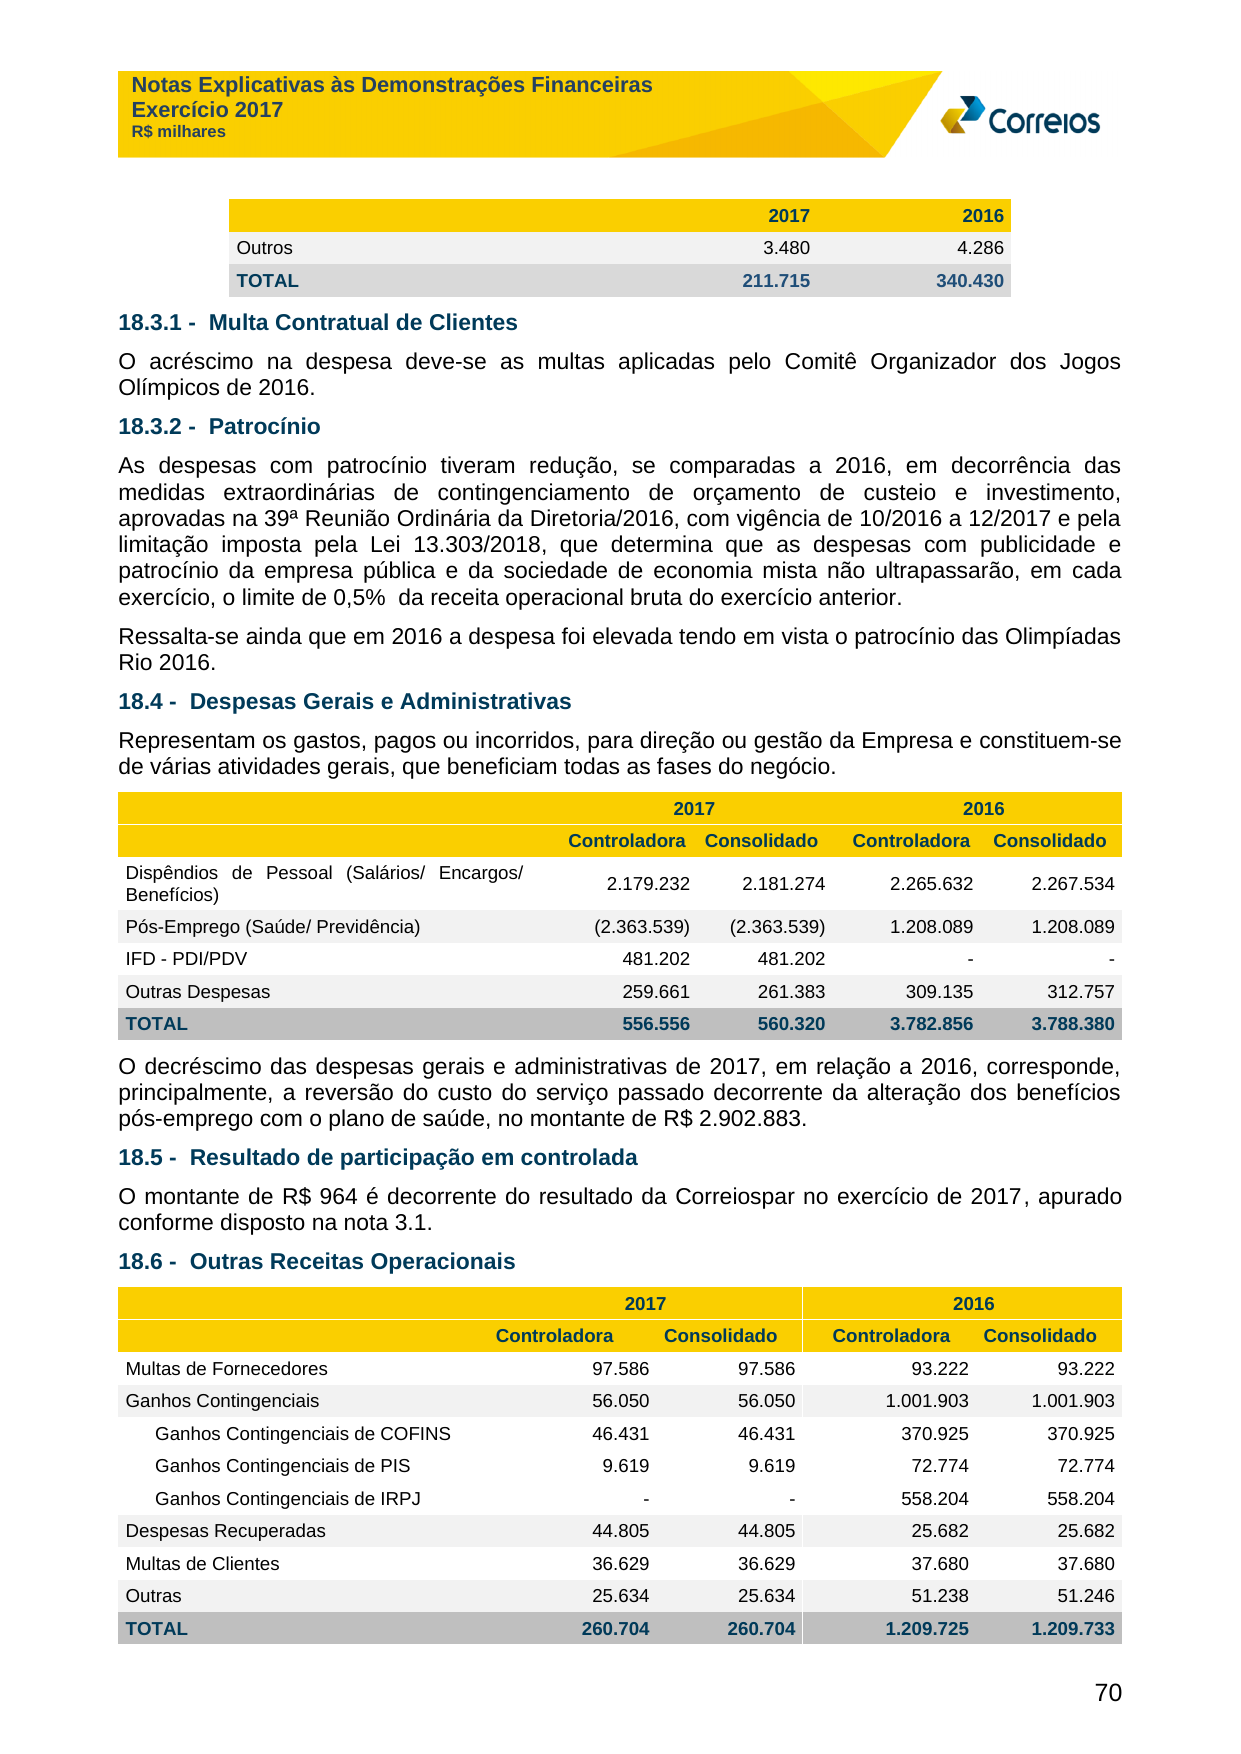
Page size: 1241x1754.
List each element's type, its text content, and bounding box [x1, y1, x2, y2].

table_cell [833, 910, 845, 943]
table_cell 259.661 [556, 975, 697, 1008]
table_cell Controladora [845, 825, 981, 857]
table_cell 2.265.632 [845, 857, 981, 910]
table_cell Controladora [825, 1320, 976, 1352]
table_cell 1.001.903 [976, 1385, 1122, 1417]
table_cell [833, 1008, 845, 1040]
table_cell 558.204 [825, 1482, 976, 1514]
table_header 2017 [676, 199, 817, 232]
table_cell [833, 857, 845, 910]
table_cell 93.222 [825, 1352, 976, 1384]
table_cell 25.682 [976, 1515, 1122, 1547]
table_header 2017 [488, 1287, 802, 1319]
table_cell 3.480 [676, 232, 817, 264]
table_cell [531, 943, 556, 975]
text Representam os gastos, pagos ou incorridos, para direção ou gestão da Empresa e constituem-se de várias atividades gerais, que beneficiam todas as fases do negócio. [118, 727, 1122, 779]
table_cell 37.680 [825, 1547, 976, 1579]
table_cell 211.715 [676, 264, 817, 297]
table_cell 36.629 [488, 1547, 657, 1579]
table_cell Ganhos Contingenciais de PIS [118, 1450, 488, 1482]
table_cell Multas de Fornecedores [118, 1352, 488, 1384]
table_cell 309.135 [845, 975, 981, 1008]
table_cell TOTAL [118, 1008, 531, 1040]
table_header [833, 792, 845, 824]
table_cell 36.629 [657, 1547, 802, 1579]
table_cell [531, 825, 556, 857]
subtitle Multa Contratual de Clientes [118, 309, 1122, 336]
table_cell 3.788.380 [981, 1008, 1122, 1040]
table_cell 9.619 [488, 1450, 657, 1482]
table_cell 72.774 [825, 1450, 976, 1482]
table_cell 1.208.089 [981, 910, 1122, 943]
table_cell 481.202 [556, 943, 697, 975]
table_cell Ganhos Contingenciais de COFINS [118, 1417, 488, 1449]
subtitle Resultado de participação em controlada [118, 1144, 1122, 1171]
table_cell IFD - PDI/PDV [118, 943, 531, 975]
table_cell Ganhos Contingenciais [118, 1385, 488, 1417]
table_header [803, 1287, 825, 1319]
table_cell Controladora [556, 825, 697, 857]
table_cell Consolidado [657, 1320, 802, 1352]
table_cell 4.286 [817, 232, 1011, 264]
table_cell 1.001.903 [825, 1385, 976, 1417]
table_cell Outros [229, 232, 676, 264]
table_cell [833, 825, 845, 857]
table_cell TOTAL [118, 1612, 488, 1644]
table_cell [531, 975, 556, 1008]
table_cell Outras [118, 1580, 488, 1612]
table_cell [803, 1385, 825, 1417]
table_cell 56.050 [488, 1385, 657, 1417]
table_cell (2.363.539) [556, 910, 697, 943]
text O acréscimo na despesa deve-se as multas aplicadas pelo Comitê Organizador dos Jogos Olímpicos de 2016. [118, 348, 1122, 401]
table_cell 556.556 [556, 1008, 697, 1040]
table_cell 97.586 [657, 1352, 802, 1384]
table_cell 46.431 [657, 1417, 802, 1449]
table_cell 1.209.733 [976, 1612, 1122, 1644]
table_cell [531, 910, 556, 943]
subtitle Despesas Gerais e Administrativas [118, 688, 1122, 714]
table_cell 25.682 [825, 1515, 976, 1547]
table_header 2016 [845, 792, 1122, 824]
table_cell 56.050 [657, 1385, 802, 1417]
text Ressalta-se ainda que em 2016 a despesa foi elevada tendo em vista o patrocínio das Olimpíadas Rio 2016. [118, 623, 1122, 675]
table_cell [531, 857, 556, 910]
table_cell 97.586 [488, 1352, 657, 1384]
table_cell [118, 825, 531, 857]
table_cell - [845, 943, 981, 975]
table_cell 51.238 [825, 1580, 976, 1612]
text O montante de R$ 964 é decorrente do resultado da Correiospar no exercício de 2017, apurado conforme disposto na nota 3.1. [118, 1183, 1122, 1236]
table_cell TOTAL [229, 264, 676, 297]
table_cell [118, 1320, 488, 1352]
table_cell [803, 1612, 825, 1644]
table_cell [803, 1515, 825, 1547]
table_cell 560.320 [697, 1008, 833, 1040]
table_cell 1.208.089 [845, 910, 981, 943]
table_cell [803, 1320, 825, 1352]
table_header [531, 792, 556, 824]
table_cell Despesas Recuperadas [118, 1515, 488, 1547]
table_cell [803, 1482, 825, 1514]
table_cell (2.363.539) [697, 910, 833, 943]
table_cell - [657, 1482, 802, 1514]
table_cell 558.204 [976, 1482, 1122, 1514]
table_cell 51.246 [976, 1580, 1122, 1612]
table_cell 44.805 [488, 1515, 657, 1547]
table_header [229, 199, 676, 232]
table_cell 3.782.856 [845, 1008, 981, 1040]
table_cell [833, 943, 845, 975]
table_cell [531, 1008, 556, 1040]
picture [118, 71, 1123, 158]
table_cell Pós-Emprego (Saúde/ Previdência) [118, 910, 531, 943]
table_cell 260.704 [488, 1612, 657, 1644]
table_cell 25.634 [657, 1580, 802, 1612]
text As despesas com patrocínio tiveram redução, se comparadas a 2016, em decorrência das medidas extraordinárias de contingenciamento de orçamento de custeio e investimento, aprovadas na 39ª Reunião Ordinária da Diretoria/2016, com vigência de 10/2016 a 12/2017 e pela limitação imposta pela Lei 13.303/2018, que determina que as despesas com publicidade e patrocínio da empresa pública e da sociedade de economia mista não ultrapassarão, em cada exercício, o limite de 0,5% da receita operacional bruta do exercício anterior. [118, 452, 1122, 610]
table_cell [803, 1580, 825, 1612]
table_cell [803, 1547, 825, 1579]
table_header [118, 1287, 488, 1319]
table_cell Outras Despesas [118, 975, 531, 1008]
subtitle Patrocínio [118, 413, 1122, 439]
table_cell 370.925 [976, 1417, 1122, 1449]
table_header 2016 [817, 199, 1011, 232]
table_cell 2.181.274 [697, 857, 833, 910]
table_cell - [488, 1482, 657, 1514]
table_cell 93.222 [976, 1352, 1122, 1384]
table_cell 9.619 [657, 1450, 802, 1482]
table_header [118, 792, 531, 824]
table_cell 370.925 [825, 1417, 976, 1449]
table_cell Consolidado [976, 1320, 1122, 1352]
table_cell 37.680 [976, 1547, 1122, 1579]
table_cell 2.179.232 [556, 857, 697, 910]
table_cell [803, 1450, 825, 1482]
table_cell 2.267.534 [981, 857, 1122, 910]
table_cell [833, 975, 845, 1008]
table_cell 261.383 [697, 975, 833, 1008]
table_cell 481.202 [697, 943, 833, 975]
table_cell Dispêndios de Pessoal (Salários/ Encargos/ Benefícios) [118, 857, 531, 910]
table_cell [803, 1417, 825, 1449]
table_cell 260.704 [657, 1612, 802, 1644]
table_cell 25.634 [488, 1580, 657, 1612]
text O decréscimo das despesas gerais e administrativas de 2017, em relação a 2016, corresponde, principalmente, a reversão do custo do serviço passado decorrente da alteração dos benefícios pós-emprego com o plano de saúde, no montante de R$ 2.902.883. [118, 1053, 1122, 1132]
table_cell - [981, 943, 1122, 975]
table_cell 340.430 [817, 264, 1011, 297]
table_cell 312.757 [981, 975, 1122, 1008]
table_header 2017 [556, 792, 833, 824]
table_cell Controladora [488, 1320, 657, 1352]
table_cell Consolidado [697, 825, 833, 857]
table_cell 46.431 [488, 1417, 657, 1449]
table_cell 1.209.725 [825, 1612, 976, 1644]
table_cell Consolidado [981, 825, 1122, 857]
table_cell 72.774 [976, 1450, 1122, 1482]
table_cell 44.805 [657, 1515, 802, 1547]
table_cell Multas de Clientes [118, 1547, 488, 1579]
table_cell [803, 1352, 825, 1384]
table_header 2016 [825, 1287, 1122, 1319]
subtitle Outras Receitas Operacionais [118, 1248, 1122, 1274]
table_cell Ganhos Contingenciais de IRPJ [118, 1482, 488, 1514]
